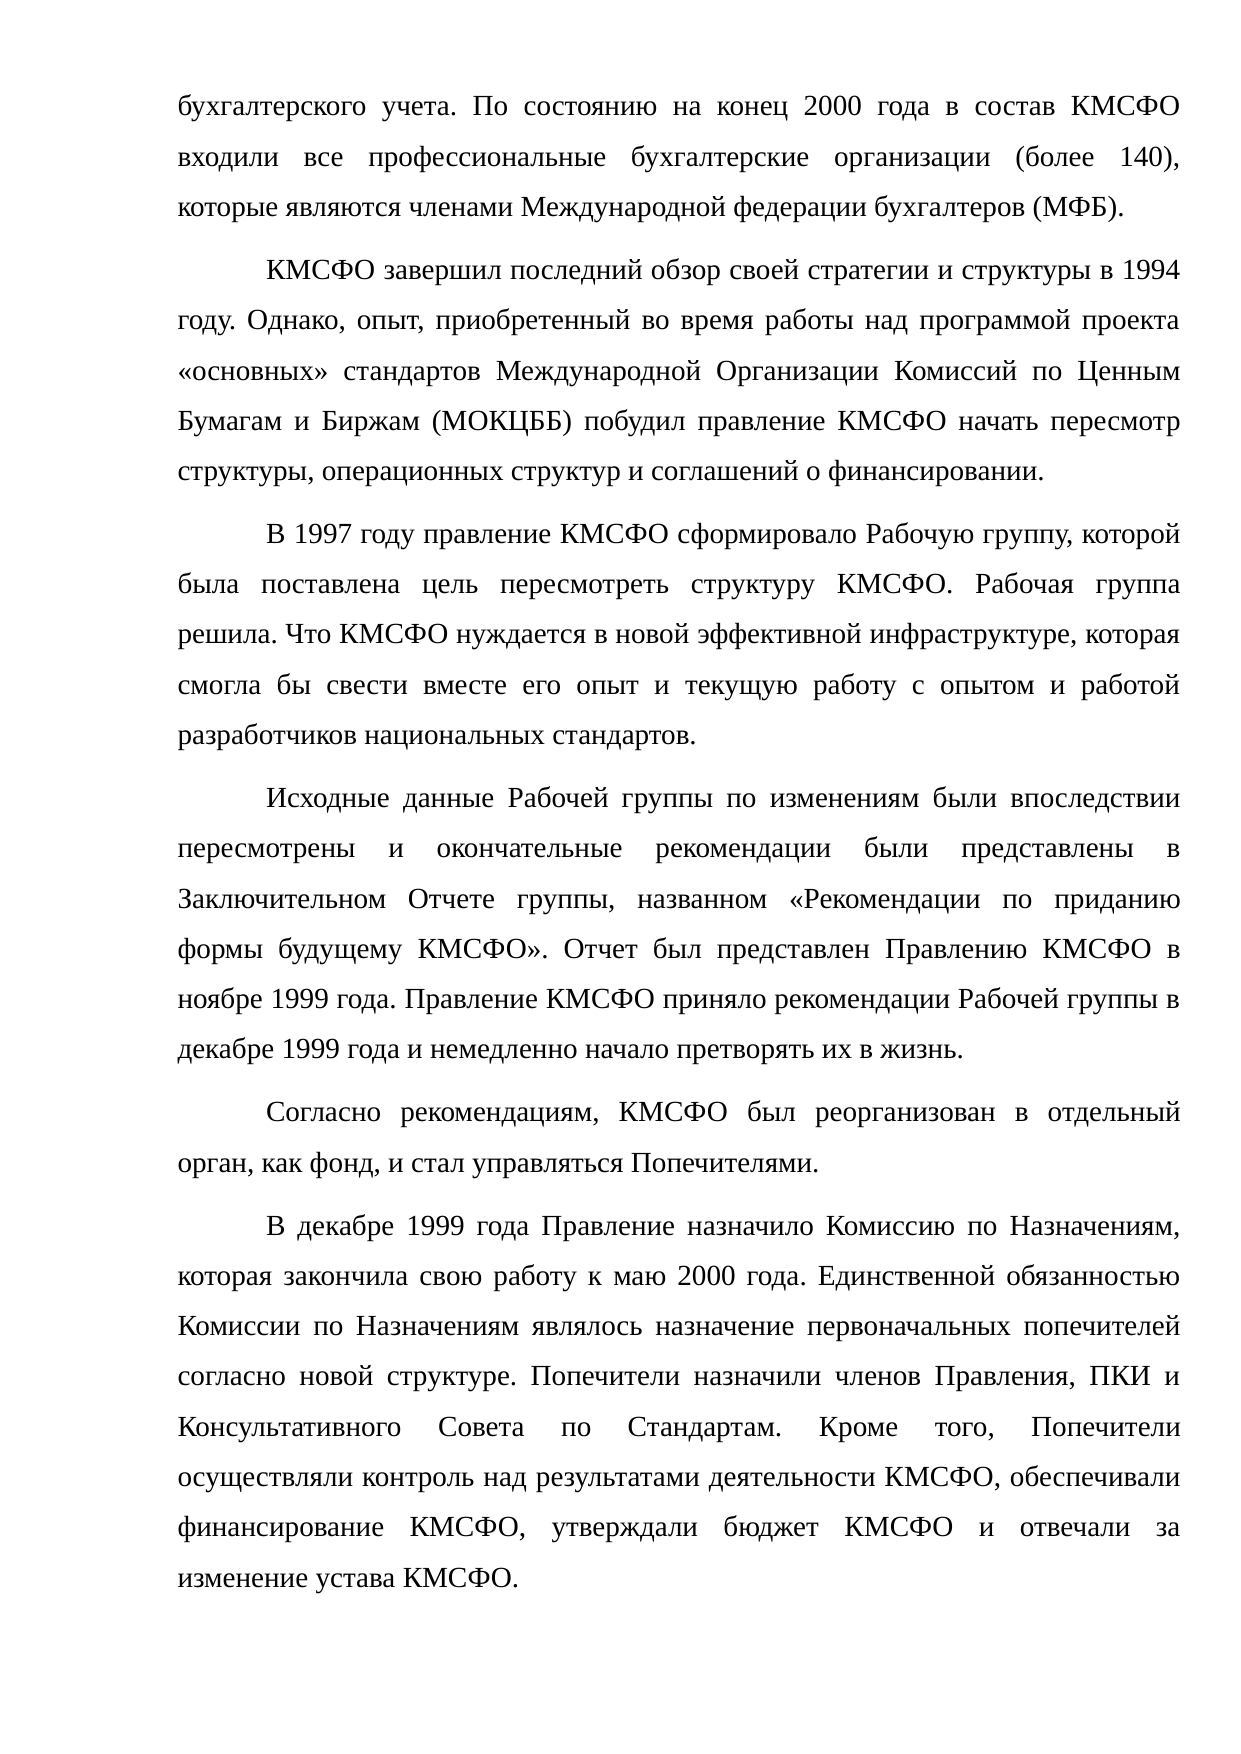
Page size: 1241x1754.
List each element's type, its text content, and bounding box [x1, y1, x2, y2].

text В декабре 1999 года Правление назначило Комиссию по Назначениям, которая закончила свою работу к маю 2000 года. Единственной обязанностью Комиссии по Назначениям являлось назначение первоначальных попечителей согласно новой структуре. Попечители назначили членов Правления, ПКИ и Консультативного Совета по Стандартам. Кроме того, Попечители осуществляли контроль над результатами деятельности КМСФО, обеспечивали финансирование КМСФО, утверждали бюджет КМСФО и отвечали за изменение устава КМСФО. [177, 1208, 1181, 1593]
text Согласно рекомендациям, КМСФО был реорганизован в отдельный орган, как фонд, и стал управляться Попечителями. [177, 1094, 1181, 1178]
text В 1997 году правление КМСФО сформировало Рабочую группу, которой была поставлена цель пересмотреть структуру КМСФО. Рабочая группа решила. Что КМСФО нуждается в новой эффективной инфраструктуре, которая смогла бы свести вместе его опыт и текущую работу с опытом и работой разработчиков национальных стандартов. [177, 516, 1181, 751]
text Исходные данные Рабочей группы по изменениям были впоследствии пересмотрены и окончательные рекомендации были представлены в Заключительном Отчете группы, названном «Рекомендации по приданию формы будущему КМСФО». Отчет был представлен Правлению КМСФО в ноябре 1999 года. Правление КМСФО приняло рекомендации Рабочей группы в декабре 1999 года и немедленно начало претворять их в жизнь. [177, 780, 1181, 1065]
text КМСФО завершил последний обзор своей стратегии и структуры в 1994 году. Однако, опыт, приобретенный во время работы над программой проекта «основных» стандартов Международной Организации Комиссий по Ценным Бумагам и Биржам (МОКЦББ) побудил правление КМСФО начать пересмотр структуры, операционных структур и соглашений о финансировании. [177, 252, 1181, 487]
text бухгалтерского учета. По состоянию на конец 2000 года в состав КМСФО входили все профессиональные бухгалтерские организации (более 140), которые являются членами Международной федерации бухгалтеров (МФБ). [177, 88, 1181, 223]
